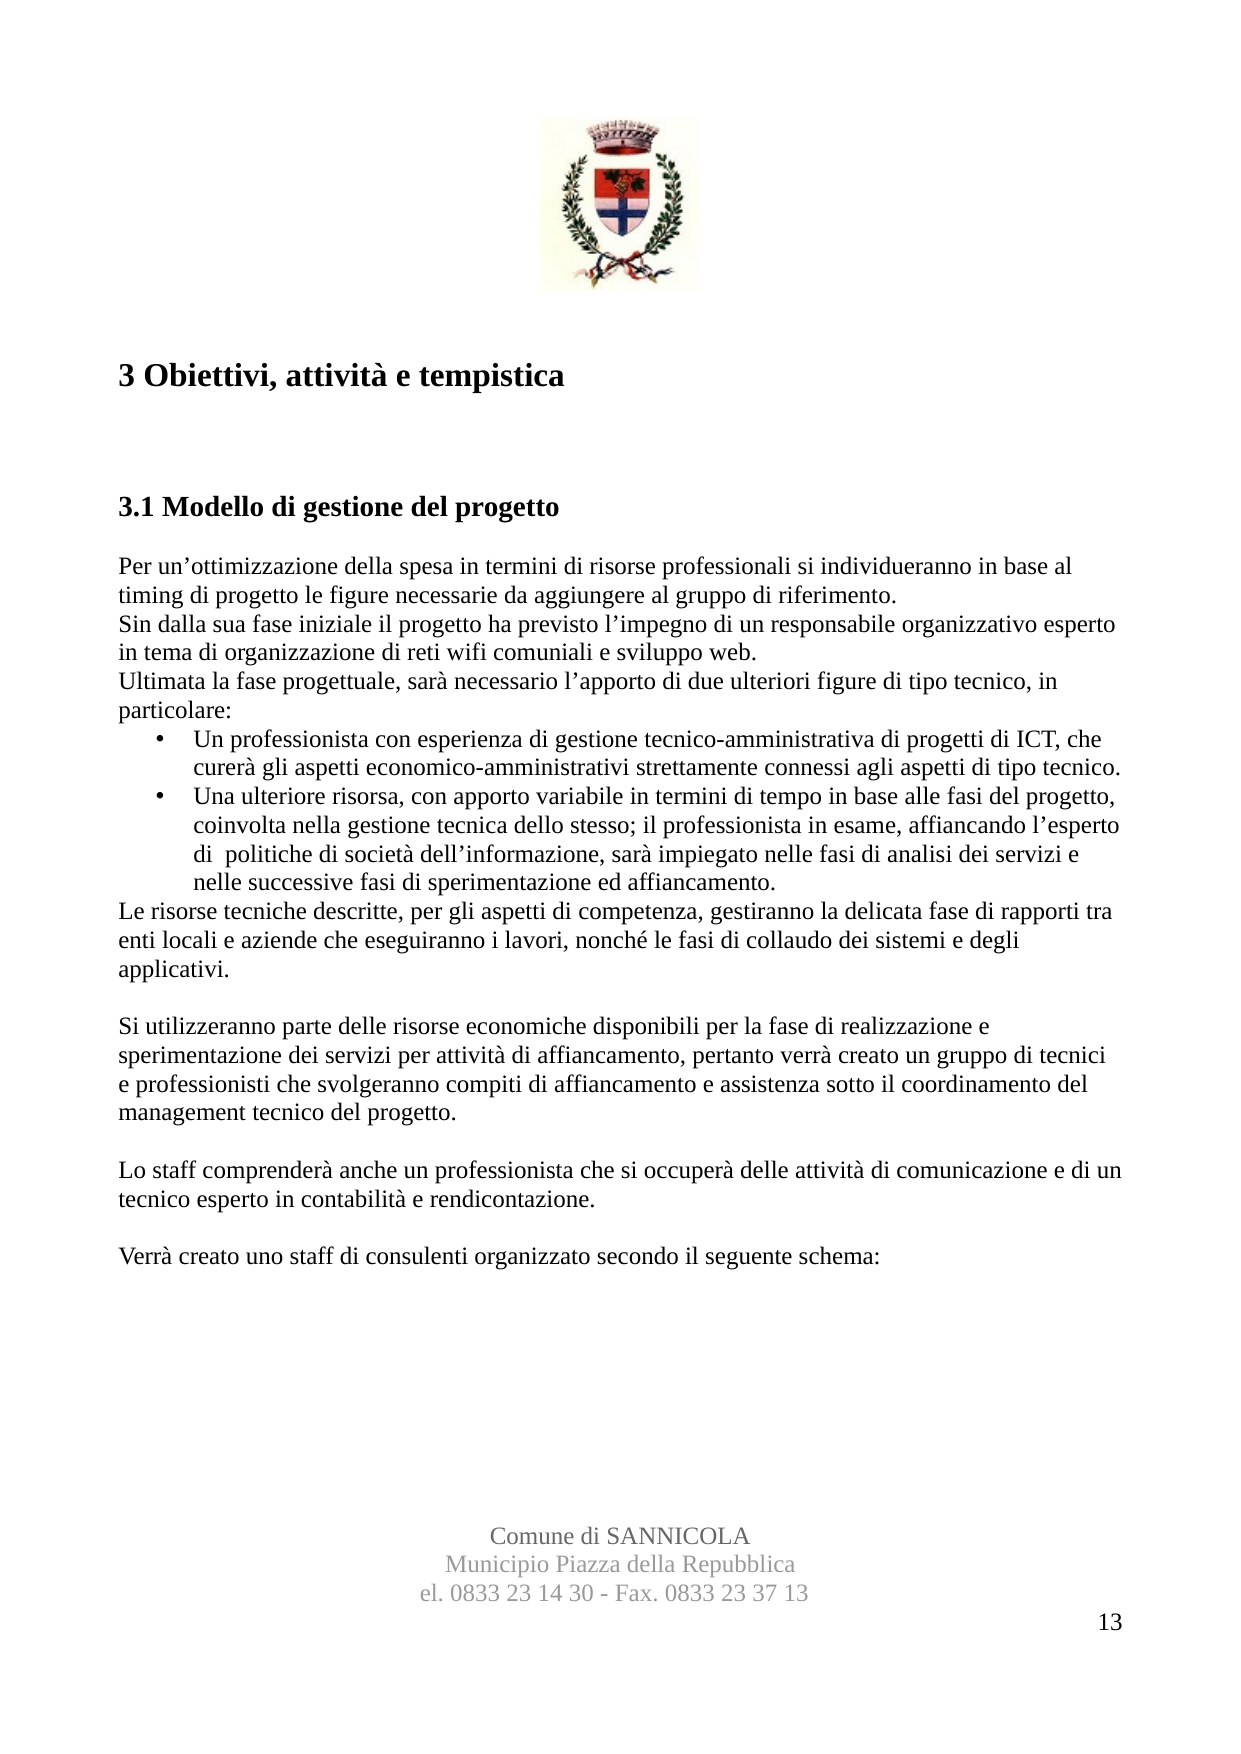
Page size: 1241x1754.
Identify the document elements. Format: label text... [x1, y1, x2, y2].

text 3.1 Modello di gestione del progetto [118, 489, 1122, 522]
text Sin dalla sua fase iniziale il progetto ha previsto l’impegno di un responsabile organizzativo esperto in tema di organizzazione di reti wifi comuniali e sviluppo web. [118, 609, 1122, 666]
text Lo staff comprenderà anche un professionista che si occuperà delle attività di comunicazione e di un tecnico esperto in contabilità e rendicontazione. [118, 1155, 1122, 1212]
list Un professionista con esperienza di gestione tecnico-amministrativa di progetti di ICT, che curerà gli aspetti economico-amministrativi strettamente connessi agli aspetti di tipo tecnico. [156, 724, 1122, 781]
text Le risorse tecniche descritte, per gli aspetti di competenza, gestiranno la delicata fase di rapporti tra enti locali e aziende che eseguiranno i lavori, nonché le fasi di collaudo dei sistemi e degli applicativi. [118, 896, 1122, 982]
text Per un’ottimizzazione della spesa in termini di risorse professionali si individueranno in base al timing di progetto le figure necessarie da aggiungere al gruppo di riferimento. [118, 551, 1122, 609]
text 3 Obiettivi, attività e tempistica [118, 356, 1122, 394]
picture [540, 117, 700, 291]
list Una ulteriore risorsa, con apporto variabile in termini di tempo in base alle fasi del progetto, coinvolta nella gestione tecnica dello stesso; il professionista in esame, affiancando l’esperto di politiche di società dell’informazione, sarà impiegato nelle fasi di analisi dei servizi e nelle successive fasi di sperimentazione ed affiancamento. [156, 781, 1122, 896]
text Si utilizzeranno parte delle risorse economiche disponibili per la fase di realizzazione e sperimentazione dei servizi per attività di affiancamento, pertanto verrà creato un gruppo di tecnici e professionisti che svolgeranno compiti di affiancamento e assistenza sotto il coordinamento del management tecnico del progetto. [118, 1011, 1122, 1126]
text Verrà creato uno staff di consulenti organizzato secondo il seguente schema: [118, 1241, 1122, 1270]
text Ultimata la fase progettuale, sarà necessario l’apporto di due ulteriori figure di tipo tecnico, in particolare: [118, 666, 1122, 724]
